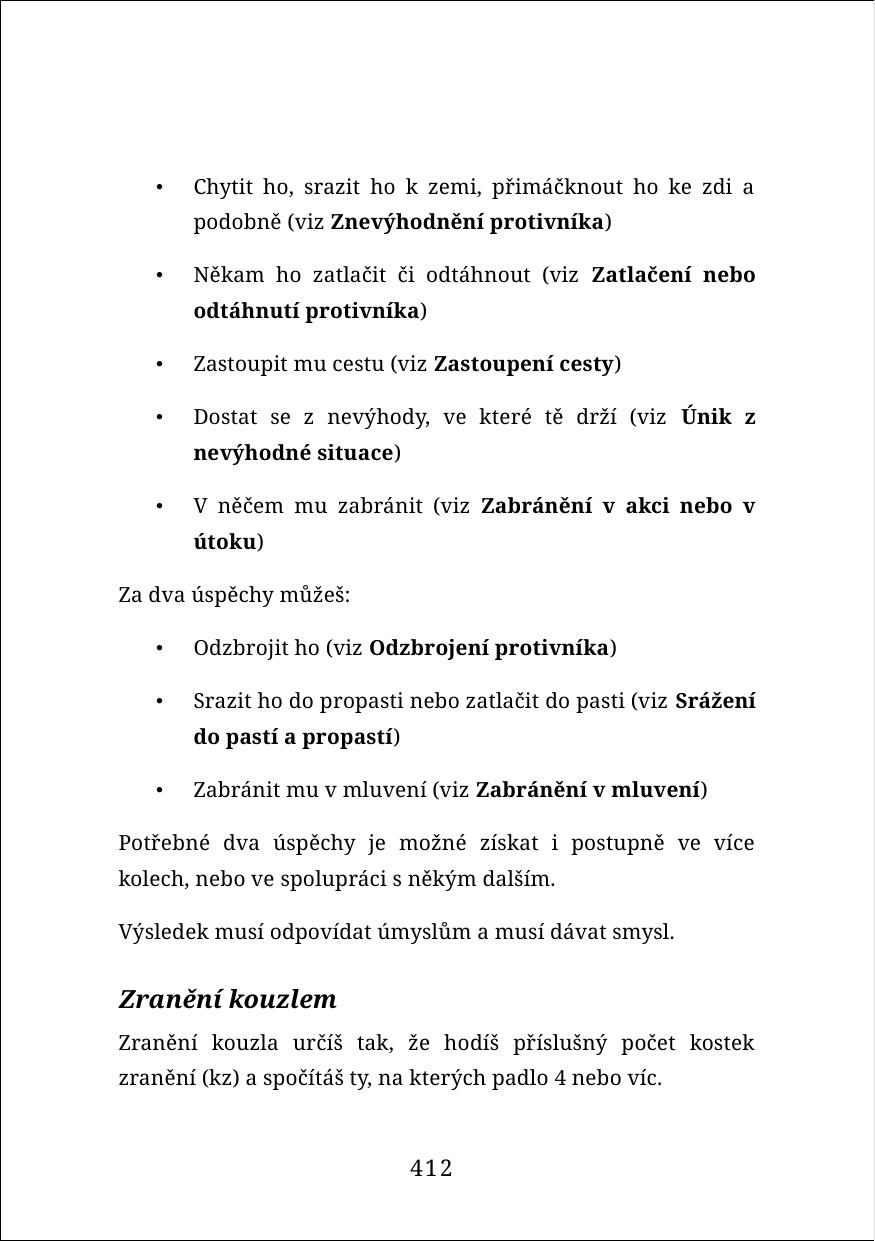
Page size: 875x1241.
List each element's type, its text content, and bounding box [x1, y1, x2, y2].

list Dostat se z nevýhody, ve které tě drží (viz Únik z nevýhodné situace) [156, 402, 756, 466]
list Chytit ho, srazit ho k zemi, přimáčknout ho ke zdi a podobně (viz Znevýhodnění protivníka) [156, 172, 756, 236]
list V něčem mu zabránit (viz Zabránění v akci nebo v útoku) [156, 491, 756, 555]
subtitle Zranění kouzlem [118, 982, 756, 1016]
list Odzbrojit ho (viz Odzbrojení protivníka) [156, 633, 756, 662]
text Za dva úspěchy můžeš: [118, 580, 756, 608]
list Zastoupit mu cestu (viz Zastoupení cesty) [156, 349, 756, 378]
text Potřebné dva úspěchy je možné získat i postupně ve více kolech, nebo ve spolupráci s někým dalším. [118, 828, 756, 892]
list Srazit ho do propasti nebo zatlačit do pasti (viz Srážení do pastí a propastí) [156, 686, 756, 750]
list Zabránit mu v mluvení (viz Zabránění v mluvení) [156, 775, 756, 804]
list Někam ho zatlačit či odtáhnout (viz Zatlačení nebo odtáhnutí protivníka) [156, 261, 756, 324]
text Zranění kouzla určíš tak, že hodíš příslušný počet kostek zranění (kz) a spočítáš ty, na kterých padlo 4 nebo víc. [118, 1028, 756, 1092]
text Výsledek musí odpovídat úmyslům a musí dávat smysl. [118, 917, 756, 946]
